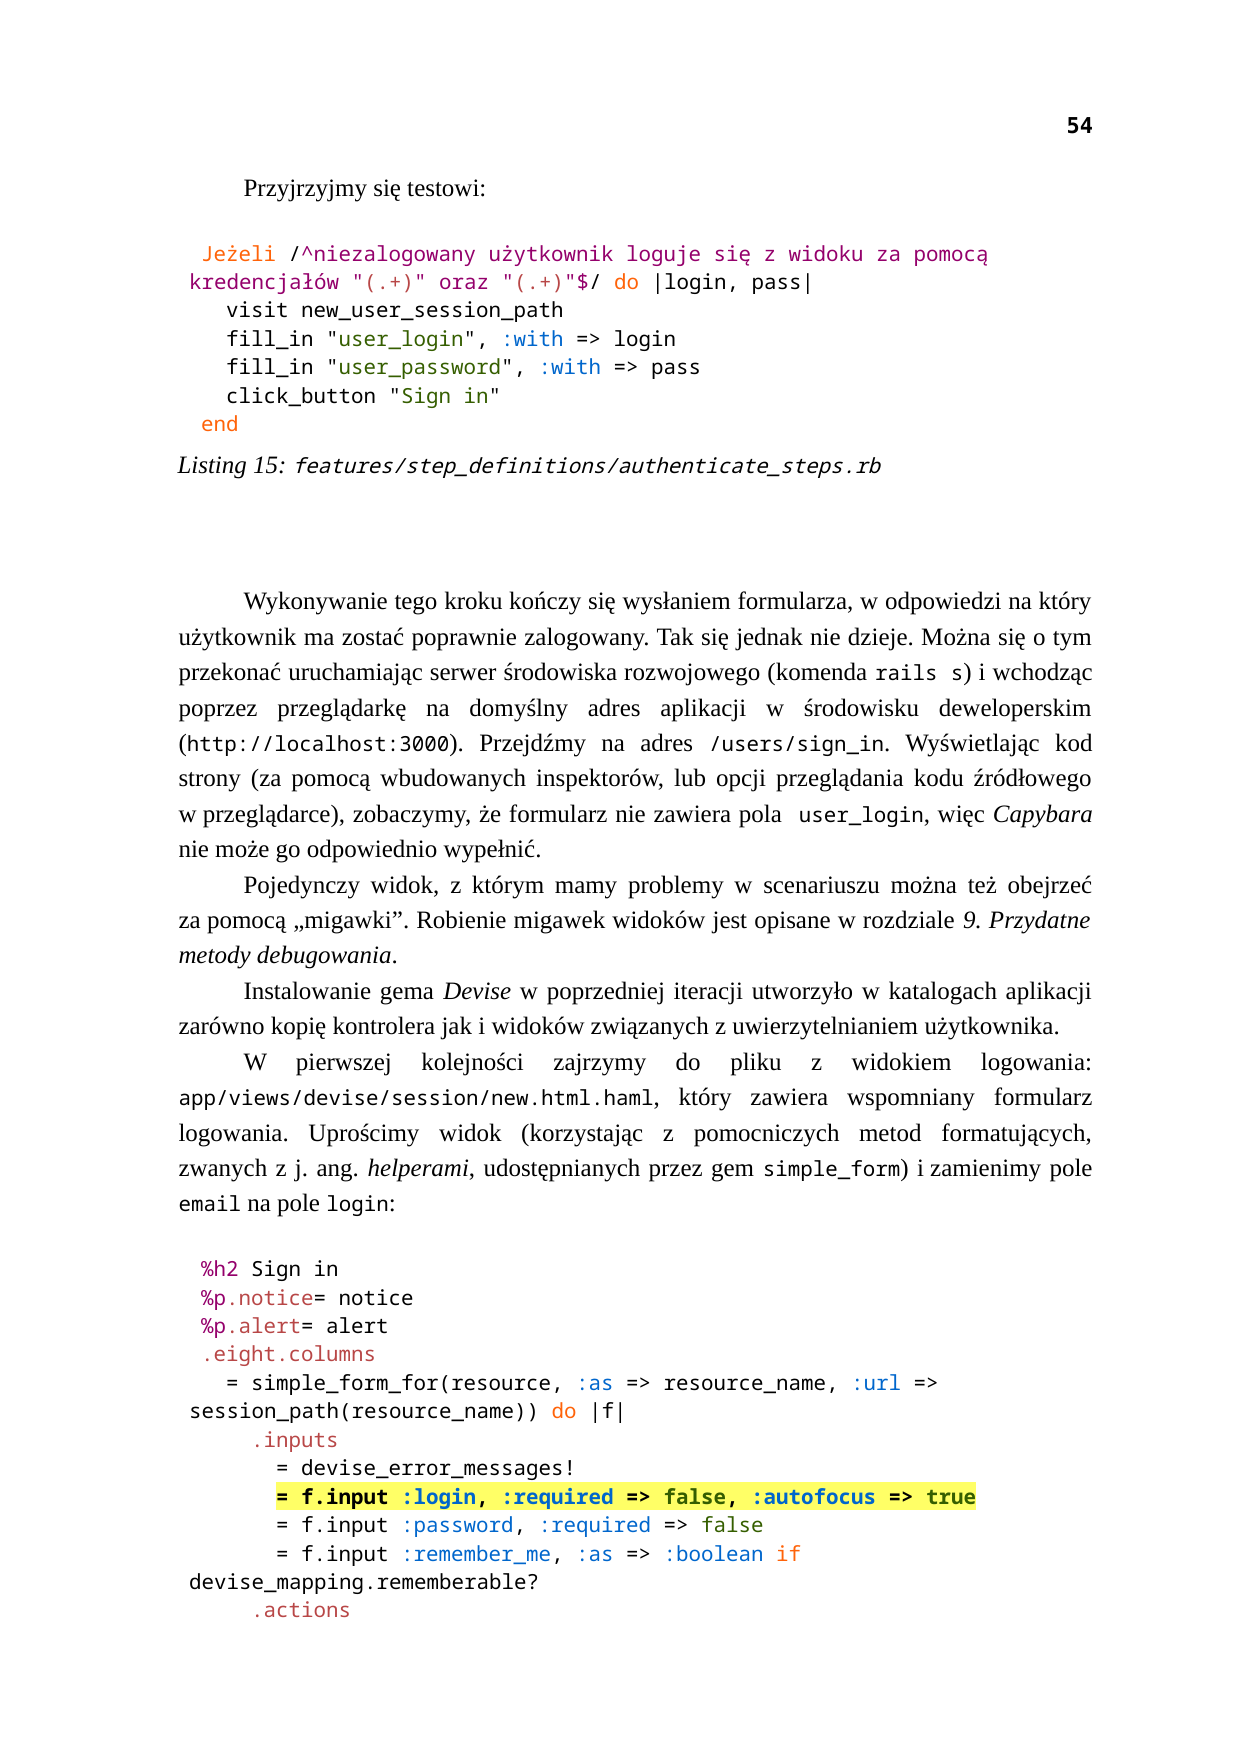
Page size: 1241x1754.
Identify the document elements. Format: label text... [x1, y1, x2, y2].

list Listing 15: features/step_definitions/authenticate_steps.rb [177, 450, 1093, 480]
table_header %h2 Sign in %p.notice= notice %p.alert= alert .eight.columns = simple_form_for(resource, :as => resource_name, :url => session_path(resource_name)) do |f| .inputs = devise_error_messages! = f.input :login, :required => false, :autofocus => true = f.input :password, :required => false = f.input :remember_me, :as => :boolean if devise_mapping.rememberable? .actions [177, 1254, 1093, 1624]
table_header Jeżeli /^niezalogowany użytkownik loguje się z widoku za pomocą kredencjałów "(.+)" oraz "(.+)"$/ do |login, pass| visit new_user_session_path fill_in "user_login", :with => login fill_in "user_password", :with => pass click_button "Sign in" end [177, 239, 1093, 438]
text Przyjrzyjmy się testowi: [178, 168, 1093, 203]
text Pojedynczy widok, z którym mamy problemy w scenariuszu można też obejrzeć za pomocą „migawki”. Robienie migawek widoków jest opisane w rozdziale 9. Przydatne metody debugowania. [178, 865, 1093, 971]
text Wykonywanie tego kroku kończy się wysłaniem formularza, w odpowiedzi na który użytkownik ma zostać poprawnie zalogowany. Tak się jednak nie dzieje. Można się o tym przekonać uruchamiając serwer środowiska rozwojowego (komenda rails s) i wchodząc poprzez przeglądarkę na domyślny adres aplikacji w środowisku deweloperskim (http://localhost:3000). Przejdźmy na adres /users/sign_in. Wyświetlając kod strony (za pomocą wbudowanych inspektorów, lub opcji przeglądania kodu źródłowego w przeglądarce), zobaczymy, że formularz nie zawiera pola user_login, więc Capybara nie może go odpowiednio wypełnić. [178, 581, 1093, 865]
text W pierwszej kolejności zajrzymy do pliku z widokiem logowania: app/views/devise/session/new.html.haml, który zawiera wspomniany formularz logowania. Uprościmy widok (korzystając z pomocniczych metod formatujących, zwanych z j. ang. helperami, udostępnianych przez gem simple_form) i zamienimy pole email na pole login: [178, 1042, 1093, 1219]
text Instalowanie gema Devise w poprzedniej iteracji utworzyło w katalogach aplikacji zarówno kopię kontrolera jak i widoków związanych z uwierzytelnianiem użytkownika. [178, 971, 1093, 1042]
